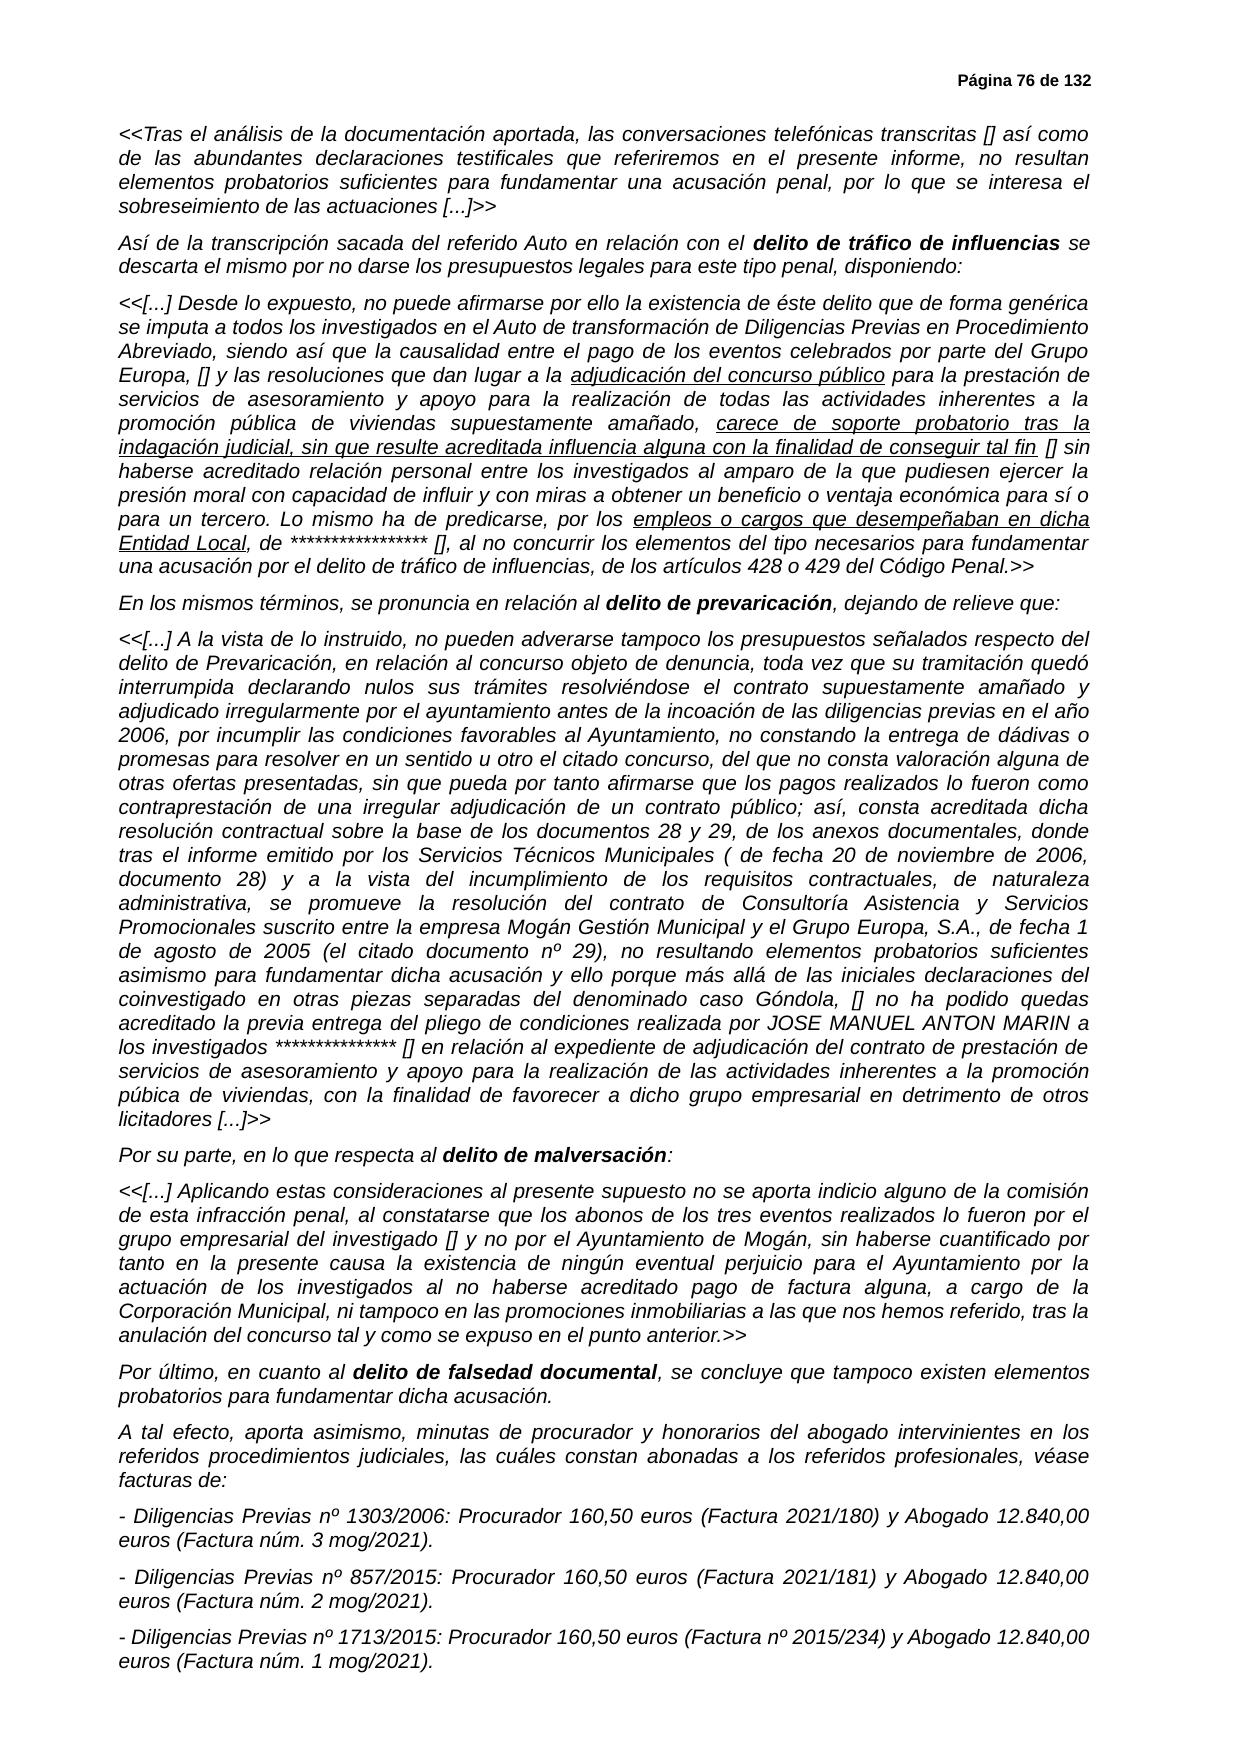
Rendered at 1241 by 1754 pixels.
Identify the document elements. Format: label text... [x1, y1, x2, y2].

text <<Tras el análisis de la documentación aportada, las conversaciones telefónicas transcritas [] así como de las abundantes declaraciones testificales que referiremos en el presente informe, no resultan elementos probatorios suficientes para fundamentar una acusación penal, por lo que se interesa el sobreseimiento de las actuaciones [...]>> [118, 122, 1092, 218]
text - Diligencias Previas nº 1303/2006: Procurador 160,50 euros (Factura 2021/180) y Abogado 12.840,00 euros (Factura núm. 3 mog/2021). [118, 1504, 1092, 1552]
text Por su parte, en lo que respecta al delito de malversación: [118, 1143, 1092, 1167]
text Por último, en cuanto al delito de falsedad documental, se concluye que tampoco existen elementos probatorios para fundamentar dicha acusación. [118, 1359, 1092, 1407]
text A tal efecto, aporta asimismo, minutas de procurador y honorarios del abogado intervinientes en los referidos procedimientos judiciales, las cuáles constan abonadas a los referidos profesionales, véase facturas de: [118, 1420, 1092, 1492]
text Así de la transcripción sacada del referido Auto en relación con el delito de tráfico de influencias se descarta el mismo por no darse los presupuestos legales para este tipo penal, disponiendo: [118, 230, 1092, 278]
text En los mismos términos, se pronuncia en relación al delito de prevaricación, dejando de relieve que: [118, 591, 1092, 615]
text <<[...] Aplicando estas consideraciones al presente supuesto no se aporta indicio alguno de la comisión de esta infracción penal, al constatarse que los abonos de los tres eventos realizados lo fueron por el grupo empresarial del investigado [] y no por el Ayuntamiento de Mogán, sin haberse cuantificado por tanto en la presente causa la existencia de ningún eventual perjuicio para el Ayuntamiento por la actuación de los investigados al no haberse acreditado pago de factura alguna, a cargo de la Corporación Municipal, ni tampoco en las promociones inmobiliarias a las que nos hemos referido, tras la anulación del concurso tal y como se expuso en el punto anterior.>> [118, 1179, 1092, 1347]
text - Diligencias Previas nº 1713/2015: Procurador 160,50 euros (Factura nº 2015/234) y Abogado 12.840,00 euros (Factura núm. 1 mog/2021). [118, 1625, 1092, 1673]
text - Diligencias Previas nº 857/2015: Procurador 160,50 euros (Factura 2021/181) y Abogado 12.840,00 euros (Factura núm. 2 mog/2021). [118, 1565, 1092, 1613]
text <<[...] Desde lo expuesto, no puede afirmarse por ello la existencia de éste delito que de forma genérica se imputa a todos los investigados en el Auto de transformación de Diligencias Previas en Procedimiento Abreviado, siendo así que la causalidad entre el pago de los eventos celebrados por parte del Grupo Europa, [] y las resoluciones que dan lugar a la adjudicación del concurso público para la prestación de servicios de asesoramiento y apoyo para la realización de todas las actividades inherentes a la promoción pública de viviendas supuestamente amañado, carece de soporte probatorio tras la indagación judicial, sin que resulte acreditada influencia alguna con la finalidad de conseguir tal fin [] sin haberse acreditado relación personal entre los investigados al amparo de la que pudiesen ejercer la presión moral con capacidad de influir y con miras a obtener un beneficio o ventaja económica para sí o para un tercero. Lo mismo ha de predicarse, por los empleos o cargos que desempeñaban en dicha Entidad Local, de ***************** [], al no concurrir los elementos del tipo necesarios para fundamentar una acusación por el delito de tráfico de influencias, de los artículos 428 o 429 del Código Penal.>> [118, 291, 1092, 578]
text <<[...] A la vista de lo instruido, no pueden adverarse tampoco los presupuestos señalados respecto del delito de Prevaricación, en relación al concurso objeto de denuncia, toda vez que su tramitación quedó interrumpida declarando nulos sus trámites resolviéndose el contrato supuestamente amañado y adjudicado irregularmente por el ayuntamiento antes de la incoación de las diligencias previas en el año 2006, por incumplir las condiciones favorables al Ayuntamiento, no constando la entrega de dádivas o promesas para resolver en un sentido u otro el citado concurso, del que no consta valoración alguna de otras ofertas presentadas, sin que pueda por tanto afirmarse que los pagos realizados lo fueron como contraprestación de una irregular adjudicación de un contrato público; así, consta acreditada dicha resolución contractual sobre la base de los documentos 28 y 29, de los anexos documentales, donde tras el informe emitido por los Servicios Técnicos Municipales ( de fecha 20 de noviembre de 2006, documento 28) y a la vista del incumplimiento de los requisitos contractuales, de naturaleza administrativa, se promueve la resolución del contrato de Consultoría Asistencia y Servicios Promocionales suscrito entre la empresa Mogán Gestión Municipal y el Grupo Europa, S.A., de fecha 1 de agosto de 2005 (el citado documento nº 29), no resultando elementos probatorios suficientes asimismo para fundamentar dicha acusación y ello porque más allá de las iniciales declaraciones del coinvestigado en otras piezas separadas del denominado caso Góndola, [] no ha podido quedas acreditado la previa entrega del pliego de condiciones realizada por JOSE MANUEL ANTON MARIN a los investigados *************** [] en relación al expediente de adjudicación del contrato de prestación de servicios de asesoramiento y apoyo para la realización de las actividades inherentes a la promoción púbica de viviendas, con la finalidad de favorecer a dicho grupo empresarial en detrimento de otros licitadores [...]>> [118, 627, 1092, 1130]
